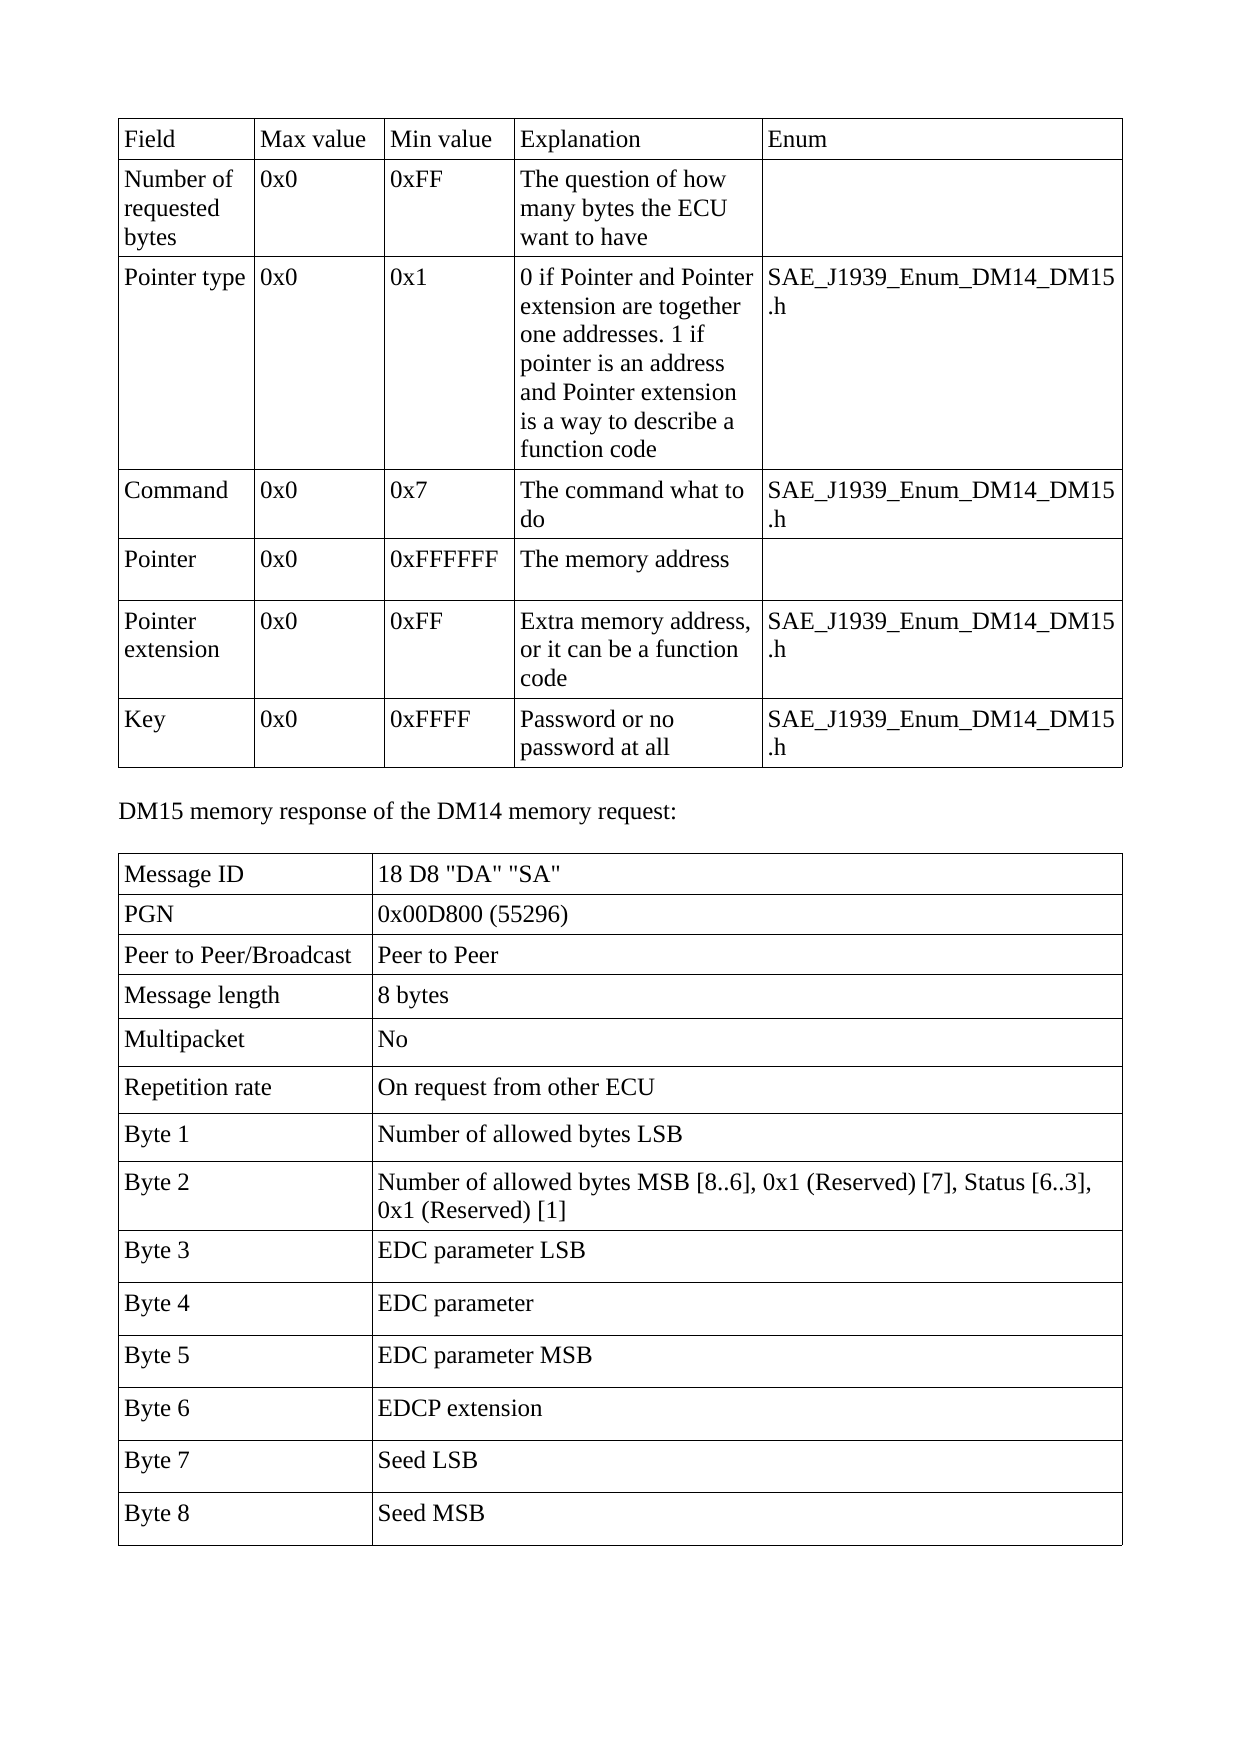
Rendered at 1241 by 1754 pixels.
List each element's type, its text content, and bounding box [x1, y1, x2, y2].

table_cell Command [119, 470, 254, 538]
table_cell EDCP extension [373, 1388, 1122, 1440]
table_cell SAE_J1939_Enum_DM14_DM15.h [763, 257, 1122, 469]
table_cell 0x1 [385, 257, 514, 469]
table_cell Key [119, 699, 254, 767]
table_cell 0x0 [255, 699, 384, 767]
table_cell 8 bytes [373, 975, 1122, 1018]
table_cell Number of allowed bytes LSB [373, 1114, 1122, 1161]
table_cell 0x7 [385, 470, 514, 538]
table_header Message ID [119, 854, 372, 893]
table_cell SAE_J1939_Enum_DM14_DM15.h [763, 699, 1122, 767]
table_cell 0x0 [255, 257, 384, 469]
table_cell 0xFFFFFF [385, 539, 514, 600]
table_cell Seed MSB [373, 1493, 1122, 1545]
table_cell Byte 2 [119, 1162, 372, 1230]
table_cell 0xFF [385, 601, 514, 698]
table_cell Number of requested bytes [119, 160, 254, 256]
table_cell [763, 539, 1122, 600]
table_cell On request from other ECU [373, 1067, 1122, 1113]
text DM15 memory response of the DM14 memory request: [118, 796, 1122, 824]
table_cell 0xFF [385, 160, 514, 256]
table_cell Extra memory address, or it can be a function code [515, 601, 762, 698]
table_cell Byte 6 [119, 1388, 372, 1440]
table_cell Pointer extension [119, 601, 254, 698]
table_header 18 D8 "DA" "SA" [373, 854, 1122, 893]
table_cell [763, 160, 1122, 256]
table_cell The memory address [515, 539, 762, 600]
table_cell 0xFFFF [385, 699, 514, 767]
table_cell Peer to Peer/Broadcast [119, 935, 372, 974]
table_cell Multipacket [119, 1019, 372, 1066]
table_cell Password or no password at all [515, 699, 762, 767]
table_header Min value [385, 119, 514, 158]
table_cell PGN [119, 895, 372, 934]
table_cell Pointer type [119, 257, 254, 469]
table_cell Peer to Peer [373, 935, 1122, 974]
table_header Max value [255, 119, 384, 158]
table_cell 0x00D800 (55296) [373, 895, 1122, 934]
table_cell Message length [119, 975, 372, 1018]
table_cell 0x0 [255, 539, 384, 600]
table_cell EDC parameter [373, 1283, 1122, 1335]
table_header Explanation [515, 119, 762, 158]
table_cell The command what to do [515, 470, 762, 538]
table_cell No [373, 1019, 1122, 1066]
table_cell Seed LSB [373, 1441, 1122, 1492]
table_cell Pointer [119, 539, 254, 600]
table_cell Number of allowed bytes MSB [8..6], 0x1 (Reserved) [7], Status [6..3], 0x1 (Reserved) [1] [373, 1162, 1122, 1230]
table_cell 0x0 [255, 470, 384, 538]
table_cell Byte 1 [119, 1114, 372, 1161]
table_cell Byte 3 [119, 1231, 372, 1282]
table_cell Byte 5 [119, 1336, 372, 1387]
table_cell SAE_J1939_Enum_DM14_DM15.h [763, 601, 1122, 698]
table_cell SAE_J1939_Enum_DM14_DM15.h [763, 470, 1122, 538]
table_cell Byte 4 [119, 1283, 372, 1335]
table_header Enum [763, 119, 1122, 158]
table_cell Byte 8 [119, 1493, 372, 1545]
table_cell 0x0 [255, 160, 384, 256]
table_cell Byte 7 [119, 1441, 372, 1492]
table_cell 0x0 [255, 601, 384, 698]
table_cell EDC parameter MSB [373, 1336, 1122, 1387]
table_cell EDC parameter LSB [373, 1231, 1122, 1282]
table_cell 0 if Pointer and Pointer extension are together one addresses. 1 if pointer is an address and Pointer extension is a way to describe a function code [515, 257, 762, 469]
table_cell The question of how many bytes the ECU want to have [515, 160, 762, 256]
table_cell Repetition rate [119, 1067, 372, 1113]
table_header Field [119, 119, 254, 158]
